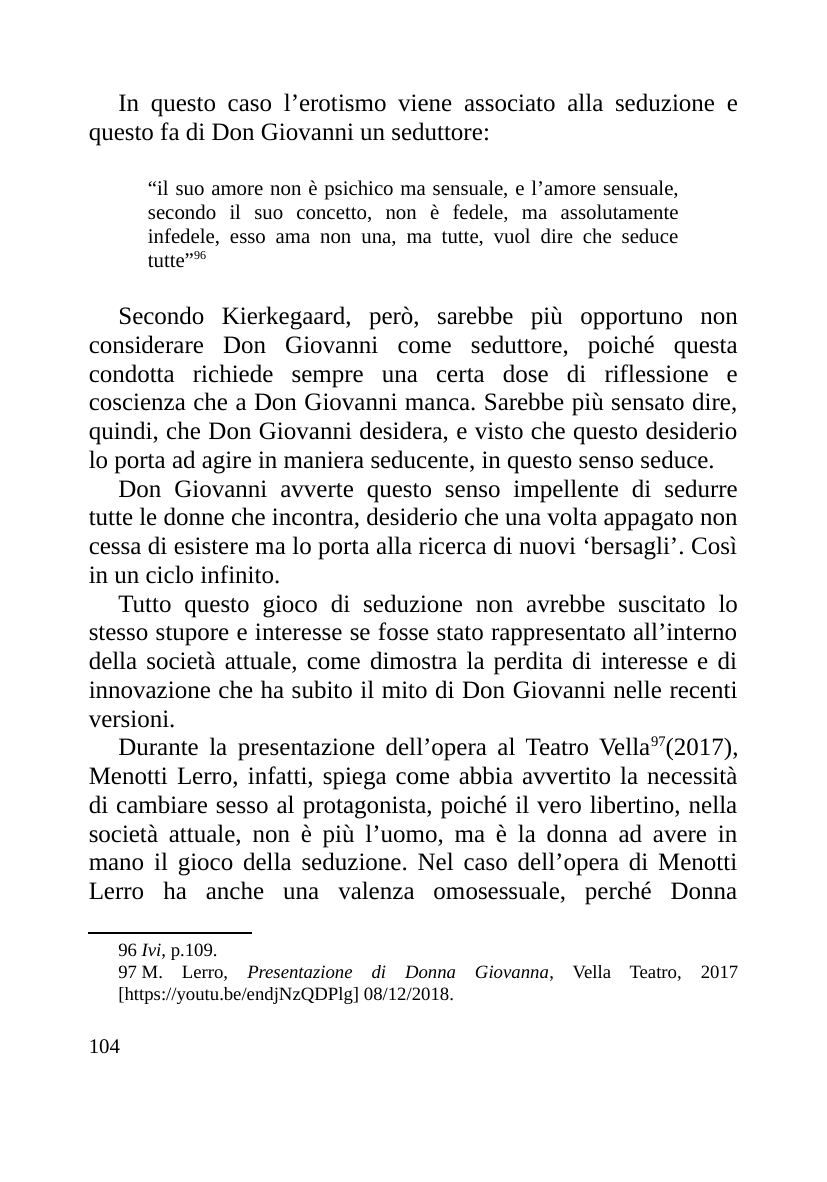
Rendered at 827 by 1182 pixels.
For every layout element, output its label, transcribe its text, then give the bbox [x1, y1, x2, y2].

text M. Lerro, Presentazione di Donna Giovanna, Vella Teatro, 2017 [https://youtu.be/endjNzQDPlg] 08/12/2018. [118, 961, 738, 1004]
text Don Giovanni avverte questo senso impellente di sedurre tutte le donne che incontra, desiderio che una volta appagato non cessa di esistere ma lo porta alla ricerca di nuovi ‘bersagli’. Così in un ciclo infinito. [88, 474, 738, 589]
text In questo caso l’erotismo viene associato alla seduzione e questo fa di Don Giovanni un seduttore: [88, 88, 738, 146]
text Secondo Kierkegaard, però, sarebbe più opportuno non considerare Don Giovanni come seduttore, poiché questa condotta richiede sempre una certa dose di riflessione e coscienza che a Don Giovanni manca. Sarebbe più sensato dire, quindi, che Don Giovanni desidera, e visto che questo desiderio lo porta ad agire in maniera seducente, in questo senso seduce. [88, 301, 738, 474]
text Tutto questo gioco di seduzione non avrebbe suscitato lo stesso stupore e interesse se fosse stato rappresentato all’interno della società attuale, come dimostra la perdita di interesse e di innovazione che ha subito il mito di Don Giovanni nelle recenti versioni. [88, 589, 738, 732]
text Ivi, p.109. [118, 939, 738, 961]
text “il suo amore non è psichico ma sensuale, e l’amore sensuale, secondo il suo concetto, non è fedele, ma assolutamente infedele, esso ama non una, ma tutte, vuol dire che seduce tutte” [148, 176, 679, 272]
text Durante la presentazione dell’opera al Teatro Vella(2017), Menotti Lerro, infatti, spiega come abbia avvertito la necessità di cambiare sesso al protagonista, poiché il vero libertino, nella società attuale, non è più l’uomo, ma è la donna ad avere in mano il gioco della seduzione. Nel caso dell’opera di Menotti Lerro ha anche una valenza omosessuale, perché Donna [88, 732, 738, 905]
